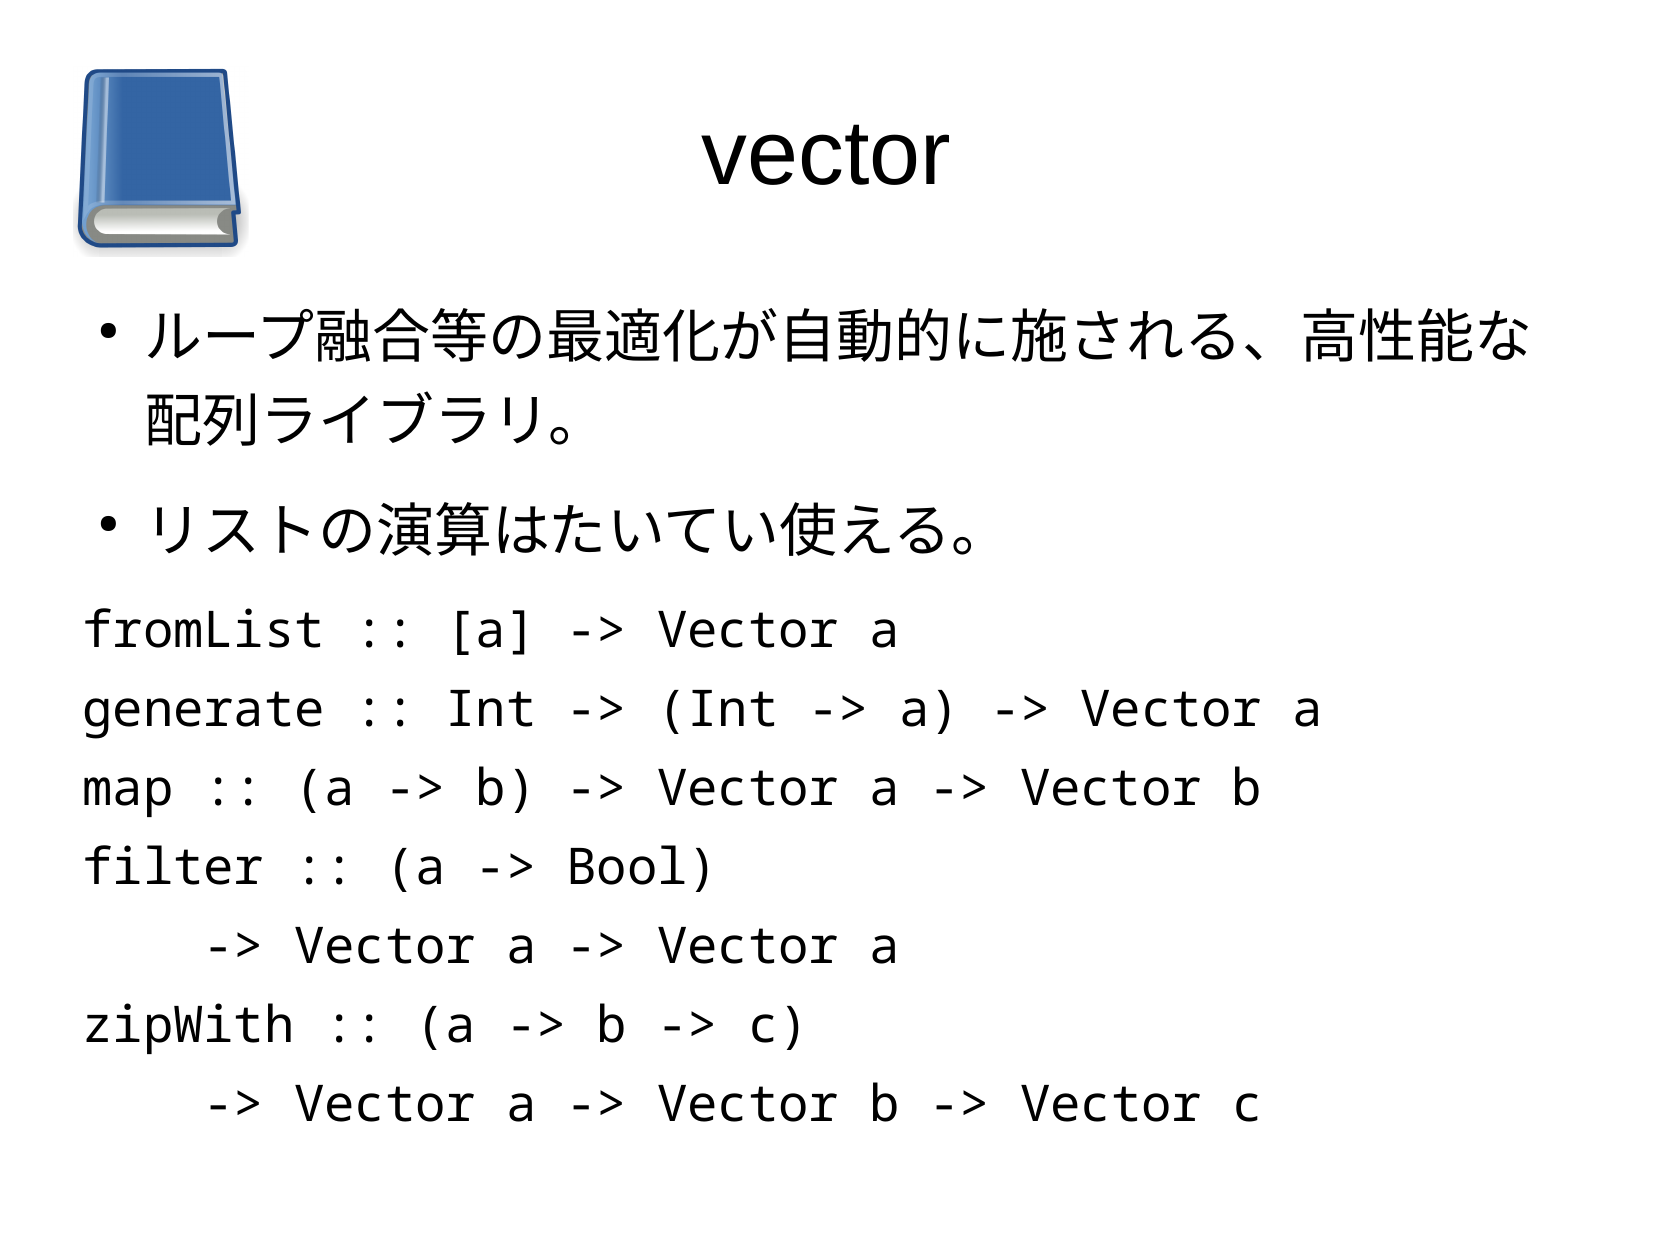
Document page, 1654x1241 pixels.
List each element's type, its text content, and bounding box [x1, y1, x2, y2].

title vector [82, 49, 1571, 257]
picture [73, 66, 249, 257]
list ループ融合等の最適化が自動的に施される、高性能な配列ライブラリ。 リストの演算はたいてい使える。 fromList :: [a] -> Vector a generate :: Int -> (Int -> a) -> Vector a map :: (a -> b) -> Vector a -> Vector b filter :: (a -> Bool) -> Vector a -> Vector a zipWith :: (a -> b -> c) -> Vector a -> Vector b -> Vector c [82, 290, 1571, 1146]
